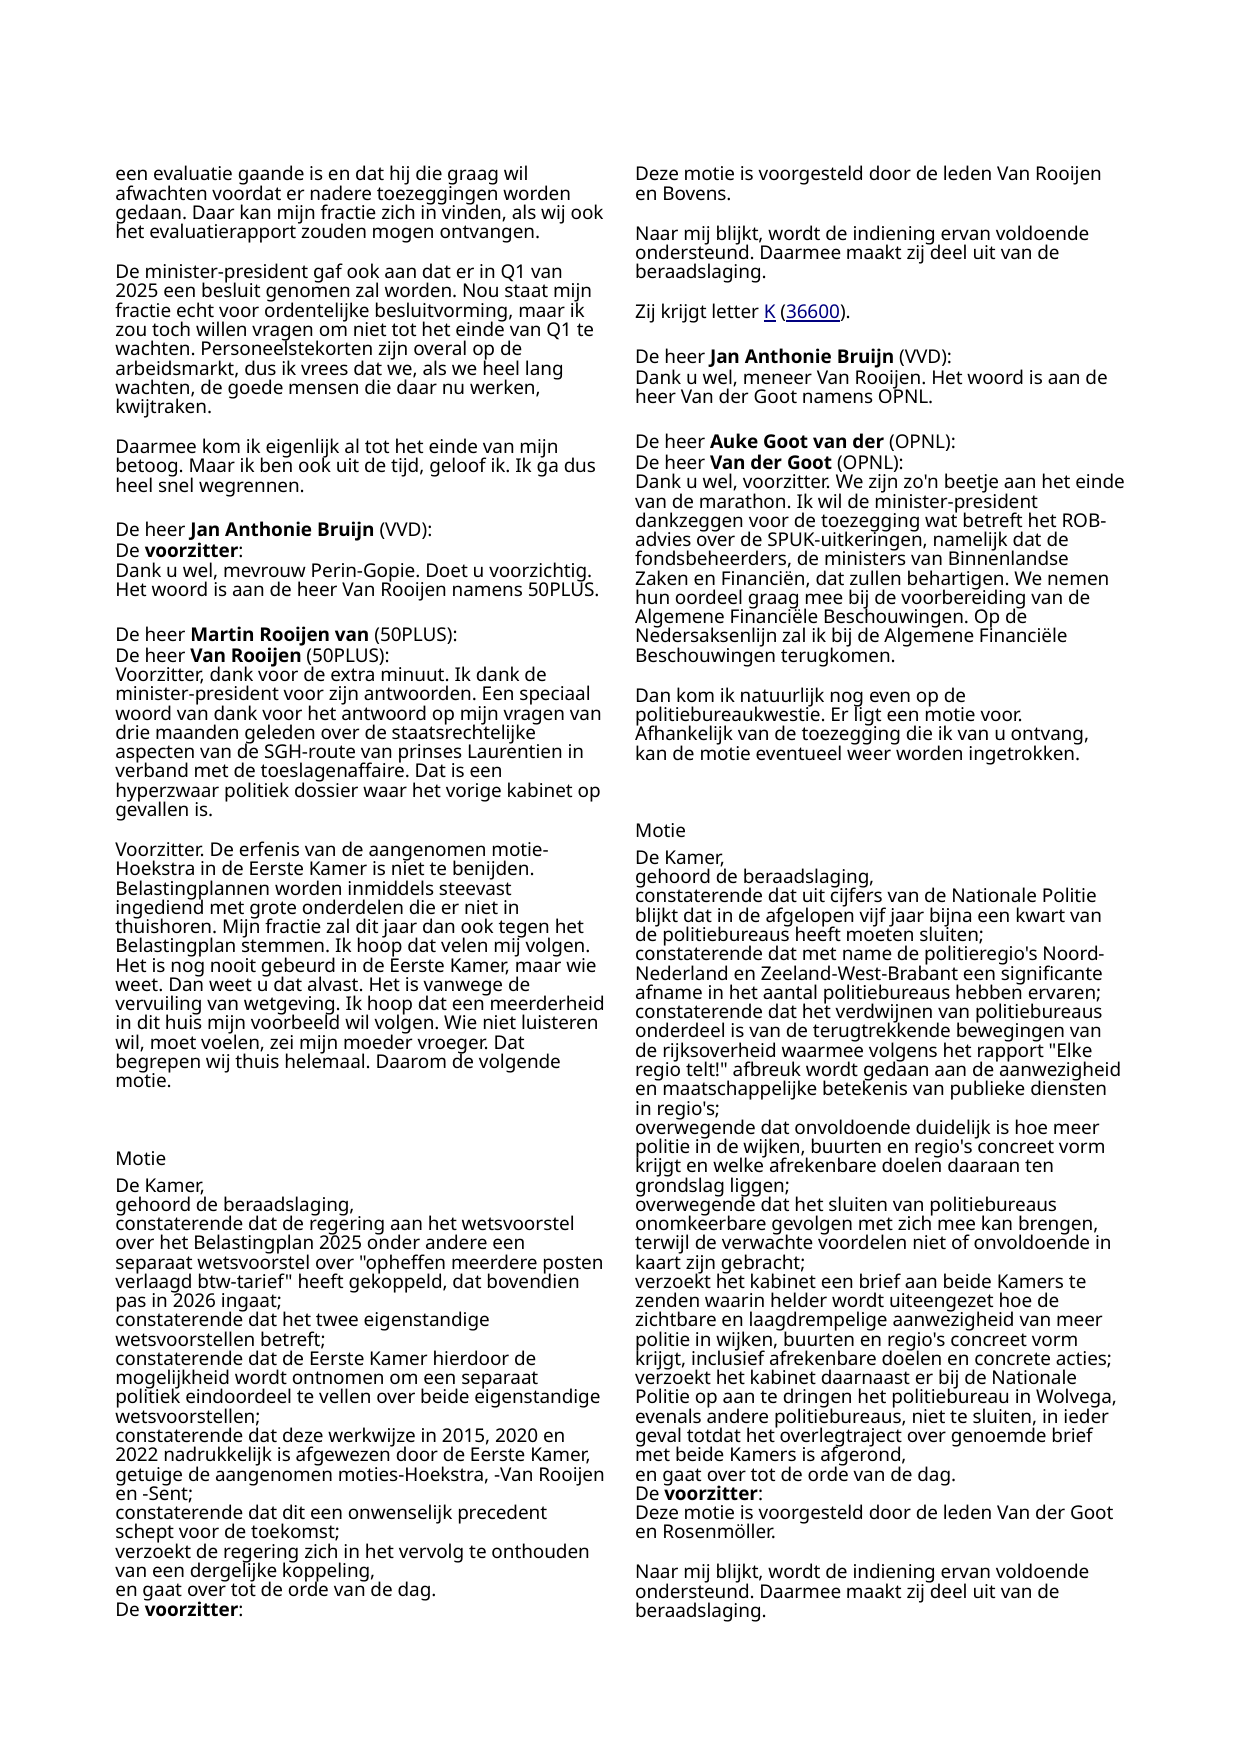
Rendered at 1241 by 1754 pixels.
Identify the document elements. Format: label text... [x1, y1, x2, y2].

text gehoord de beraadslaging, [635, 868, 1125, 887]
text constaterende dat deze werkwijze in 2015, 2020 en 2022 nadrukkelijk is afgewezen door de Eerste Kamer, getuige de aangenomen moties-Hoekstra, -Van Rooijen en -Sent; [115, 1427, 605, 1504]
text Dank u wel, meneer Van Rooijen. Het woord is aan de heer Van der Goot namens OPNL. [635, 369, 1125, 407]
text Voorzitter. De erfenis van de aangenomen motie-Hoekstra in de Eerste Kamer is niet te benijden. Belastingplannen worden inmiddels steevast ingediend met grote onderdelen die er niet in thuishoren. Mijn fractie zal dit jaar dan ook tegen het Belastingplan stemmen. Ik hoop dat velen mij volgen. Het is nog nooit gebeurd in de Eerste Kamer, maar wie weet. Dan weet u dat alvast. Het is vanwege de vervuiling van wetgeving. Ik hoop dat een meerderheid in dit huis mijn voorbeeld wil volgen. Wie niet luisteren wil, moet voelen, zei mijn moeder vroeger. Dat begrepen wij thuis helemaal. Daarom de volgende motie. [115, 841, 605, 1091]
text De voorzitter: [635, 1485, 1125, 1504]
text De Kamer, [115, 1177, 605, 1196]
text De heer Auke Goot van der (OPNL): [635, 428, 1125, 454]
text De voorzitter: [115, 1601, 605, 1620]
text verzoekt het kabinet een brief aan beide Kamers te zenden waarin helder wordt uiteengezet hoe de zichtbare en laagdrempelige aanwezigheid van meer politie in wijken, buurten en regio's concreet vorm krijgt, inclusief afrekenbare doelen en concrete acties; [635, 1273, 1125, 1369]
text constaterende dat dit een onwenselijk precedent schept voor de toekomst; [115, 1504, 605, 1543]
text De heer Van Rooijen (50PLUS): [115, 647, 605, 666]
text overwegende dat onvoldoende duidelijk is hoe meer politie in de wijken, buurten en regio's concreet vorm krijgt en welke afrekenbare doelen daaraan ten grondslag liggen; [635, 1119, 1125, 1196]
text een evaluatie gaande is en dat hij die graag wil afwachten voordat er nadere toezeggingen worden gedaan. Daar kan mijn fractie zich in vinden, als wij ook het evaluatierapport zouden mogen ontvangen. [115, 165, 605, 242]
text Dank u wel, voorzitter. We zijn zo'n beetje aan het einde van de marathon. Ik wil de minister-president dankzeggen voor de toezegging wat betreft het ROB-advies over de SPUK-uitkeringen, namelijk dat de fondsbeheerders, de ministers van Binnenlandse Zaken en Financiën, dat zullen behartigen. We nemen hun oordeel graag mee bij de voorbereiding van de Algemene Financiële Beschouwingen. Op de Nedersaksenlijn zal ik bij de Algemene Financiële Beschouwingen terugkomen. [635, 473, 1125, 666]
text constaterende dat uit cijfers van de Nationale Politie blijkt dat in de afgelopen vijf jaar bijna een kwart van de politiebureaus heeft moeten sluiten; [635, 887, 1125, 945]
text Deze motie is voorgesteld door de leden Van der Goot en Rosenmöller. [635, 1504, 1125, 1543]
text Voorzitter, dank voor de extra minuut. Ik dank de minister-president voor zijn antwoorden. Een speciaal woord van dank voor het antwoord op mijn vragen van drie maanden geleden over de staatsrechtelijke aspecten van de SGH-route van prinses Laurentien in verband met de toeslagenaffaire. Dat is een hyperzwaar politiek dossier waar het vorige kabinet op gevallen is. [115, 666, 605, 820]
text en gaat over tot de orde van de dag. [635, 1466, 1125, 1485]
text Dan kom ik natuurlijk nog even op de politiebureaukwestie. Er ligt een motie voor. Afhankelijk van de toezegging die ik van u ontvang, kan de motie eventueel weer worden ingetrokken. [635, 687, 1125, 764]
text verzoekt de regering zich in het vervolg te onthouden van een dergelijke koppeling, [115, 1543, 605, 1581]
text Daarmee kom ik eigenlijk al tot het einde van mijn betoog. Maar ik ben ook uit de tijd, geloof ik. Ik ga dus heel snel wegrennen. [115, 438, 605, 496]
text constaterende dat de Eerste Kamer hierdoor de mogelijkheid wordt ontnomen om een separaat politiek eindoordeel te vellen over beide eigenstandige wetsvoorstellen; [115, 1350, 605, 1427]
text Naar mij blijkt, wordt de indiening ervan voldoende ondersteund. Daarmee maakt zij deel uit van de beraadslaging. [635, 224, 1125, 282]
text Deze motie is voorgesteld door de leden Van Rooijen en Bovens. [635, 165, 1125, 204]
text Dank u wel, mevrouw Perin-Gopie. Doet u voorzichtig. Het woord is aan de heer Van Rooijen namens 50PLUS. [115, 562, 605, 600]
text De heer Van der Goot (OPNL): [635, 454, 1125, 473]
text Motie [115, 1145, 605, 1171]
text constaterende dat met name de politieregio's Noord-Nederland en Zeeland-West-Brabant een significante afname in het aantal politiebureaus hebben ervaren; [635, 945, 1125, 1003]
text constaterende dat het twee eigenstandige wetsvoorstellen betreft; [115, 1311, 605, 1350]
text constaterende dat het verdwijnen van politiebureaus onderdeel is van de terugtrekkende bewegingen van de rijksoverheid waarmee volgens het rapport "Elke regio telt!" afbreuk wordt gedaan aan de aanwezigheid en maatschappelijke betekenis van publieke diensten in regio's; [635, 1003, 1125, 1119]
text constaterende dat de regering aan het wetsvoorstel over het Belastingplan 2025 onder andere een separaat wetsvoorstel over "opheffen meerdere posten verlaagd btw-tarief" heeft gekoppeld, dat bovendien pas in 2026 ingaat; [115, 1215, 605, 1311]
text Naar mij blijkt, wordt de indiening ervan voldoende ondersteund. Daarmee maakt zij deel uit van de beraadslaging. [635, 1563, 1125, 1621]
text verzoekt het kabinet daarnaast er bij de Nationale Politie op aan te dringen het politiebureau in Wolvega, evenals andere politiebureaus, niet te sluiten, in ieder geval totdat het overlegtraject over genoemde brief met beide Kamers is afgerond, [635, 1369, 1125, 1466]
text De heer Jan Anthonie Bruijn (VVD): [635, 343, 1125, 369]
text Zij krijgt letter K (36600). [635, 303, 1125, 322]
text De Kamer, [635, 849, 1125, 868]
text en gaat over tot de orde van de dag. [115, 1581, 605, 1601]
text De heer Martin Rooijen van (50PLUS): [115, 621, 605, 647]
text De heer Jan Anthonie Bruijn (VVD): [115, 517, 605, 542]
text De voorzitter: [115, 542, 605, 562]
text De minister-president gaf ook aan dat er in Q1 van 2025 een besluit genomen zal worden. Nou staat mijn fractie echt voor ordentelijke besluitvorming, maar ik zou toch willen vragen om niet tot het einde van Q1 te wachten. Personeelstekorten zijn overal op de arbeidsmarkt, dus ik vrees dat we, als we heel lang wachten, de goede mensen die daar nu werken, kwijtraken. [115, 263, 605, 417]
text overwegende dat het sluiten van politiebureaus onomkeerbare gevolgen met zich mee kan brengen, terwijl de verwachte voordelen niet of onvoldoende in kaart zijn gebracht; [635, 1196, 1125, 1273]
text gehoord de beraadslaging, [115, 1196, 605, 1215]
text Motie [635, 817, 1125, 843]
